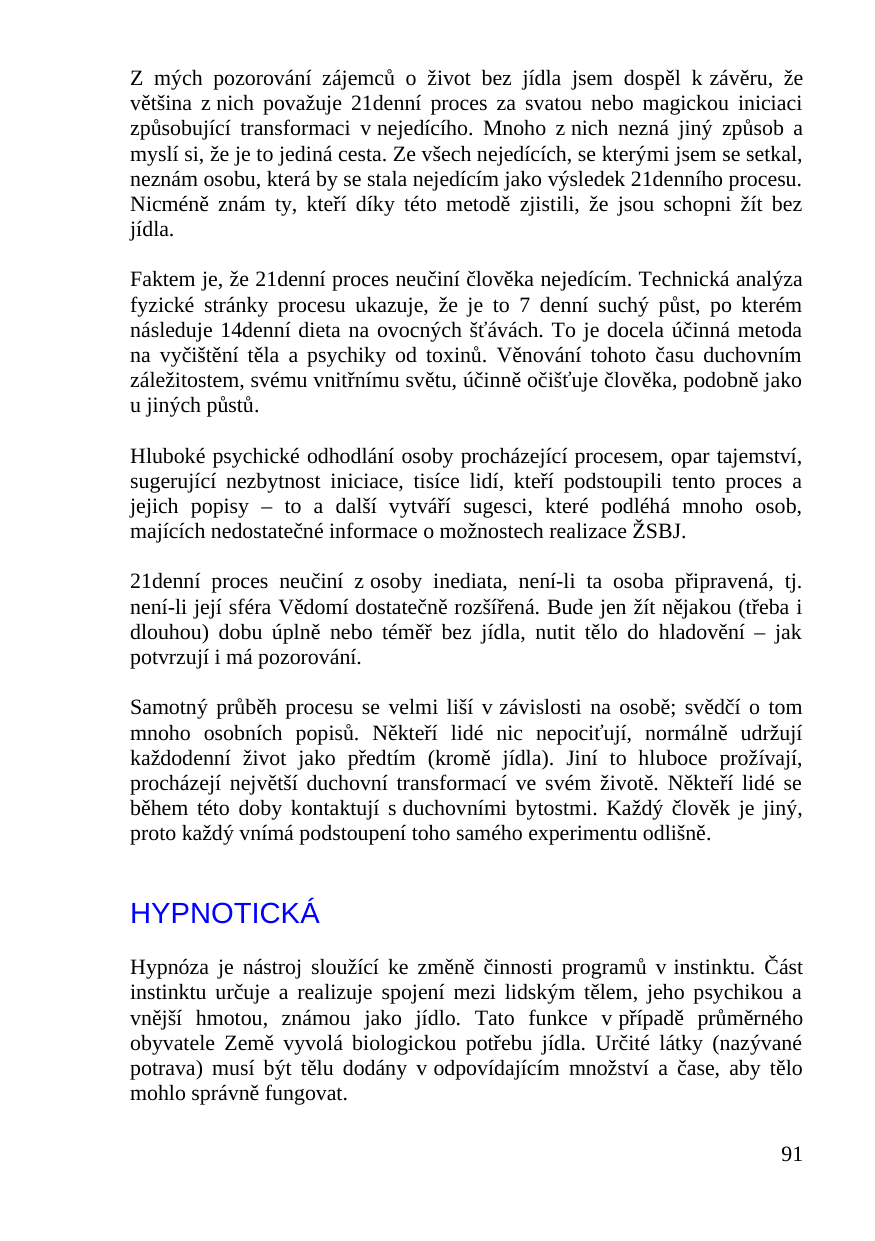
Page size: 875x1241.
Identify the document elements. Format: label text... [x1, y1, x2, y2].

text Z mých pozorování zájemců o život bez jídla jsem dospěl k závěru, že většina z nich považuje 21denní proces za svatou nebo magickou iniciaci způsobující transformaci v nejedícího. Mnoho z nich nezná jiný způsob a myslí si, že je to jediná cesta. Ze všech nejedících, se kterými jsem se setkal, neznám osobu, která by se stala nejedícím jako výsledek 21denního procesu. Nicméně znám ty, kteří díky této metodě zjistili, že jsou schopni žít bez jídla. [130, 65, 803, 241]
text Faktem je, že 21denní proces neučiní člověka nejedícím. Technická analýza fyzické stránky procesu ukazuje, že je to 7 denní suchý půst, po kterém následuje 14denní dieta na ovocných šťávách. To je docela účinná metoda na vyčištění těla a psychiky od toxinů. Věnování tohoto času duchovním záležitostem, svému vnitřnímu světu, účinně očišťuje člověka, podobně jako u jiných půstů. [130, 266, 803, 418]
text Hluboké psychické odhodlání osoby procházející procesem, opar tajemství, sugerující nezbytnost iniciace, tisíce lidí, kteří podstoupili tento proces a jejich popisy – to a další vytváří sugesci, které podléhá mnoho osob, majících nedostatečné informace o možnostech realizace ŽSBJ. [130, 443, 803, 543]
subtitle HYPNOTICKÁ [130, 896, 803, 929]
text Hypnóza je nástroj sloužící ke změně činnosti programů v instinktu. Část instinktu určuje a realizuje spojení mezi lidským tělem, jeho psychikou a vnější hmotou, známou jako jídlo. Tato funkce v případě průměrného obyvatele Země vyvolá biologickou potřebu jídla. Určité látky (nazývané potrava) musí být tělu dodány v odpovídajícím množství a čase, aby tělo mohlo správně fungovat. [130, 954, 803, 1105]
text Samotný průběh procesu se velmi liší v závislosti na osobě; svědčí o tom mnoho osobních popisů. Někteří lidé nic nepociťují, normálně udržují každodenní život jako předtím (kromě jídla). Jiní to hluboce prožívají, procházejí největší duchovní transformací ve svém životě. Někteří lidé se během této doby kontaktují s duchovními bytostmi. Každý člověk je jiný, proto každý vnímá podstoupení toho samého experimentu odlišně. [130, 694, 803, 846]
text 21denní proces neučiní z osoby inediata, není-li ta osoba připravená, tj. není-li její sféra Vědomí dostatečně rozšířená. Bude jen žít nějakou (třeba i dlouhou) dobu úplně nebo téměř bez jídla, nutit tělo do hladovění – jak potvrzují i má pozorování. [130, 568, 803, 669]
